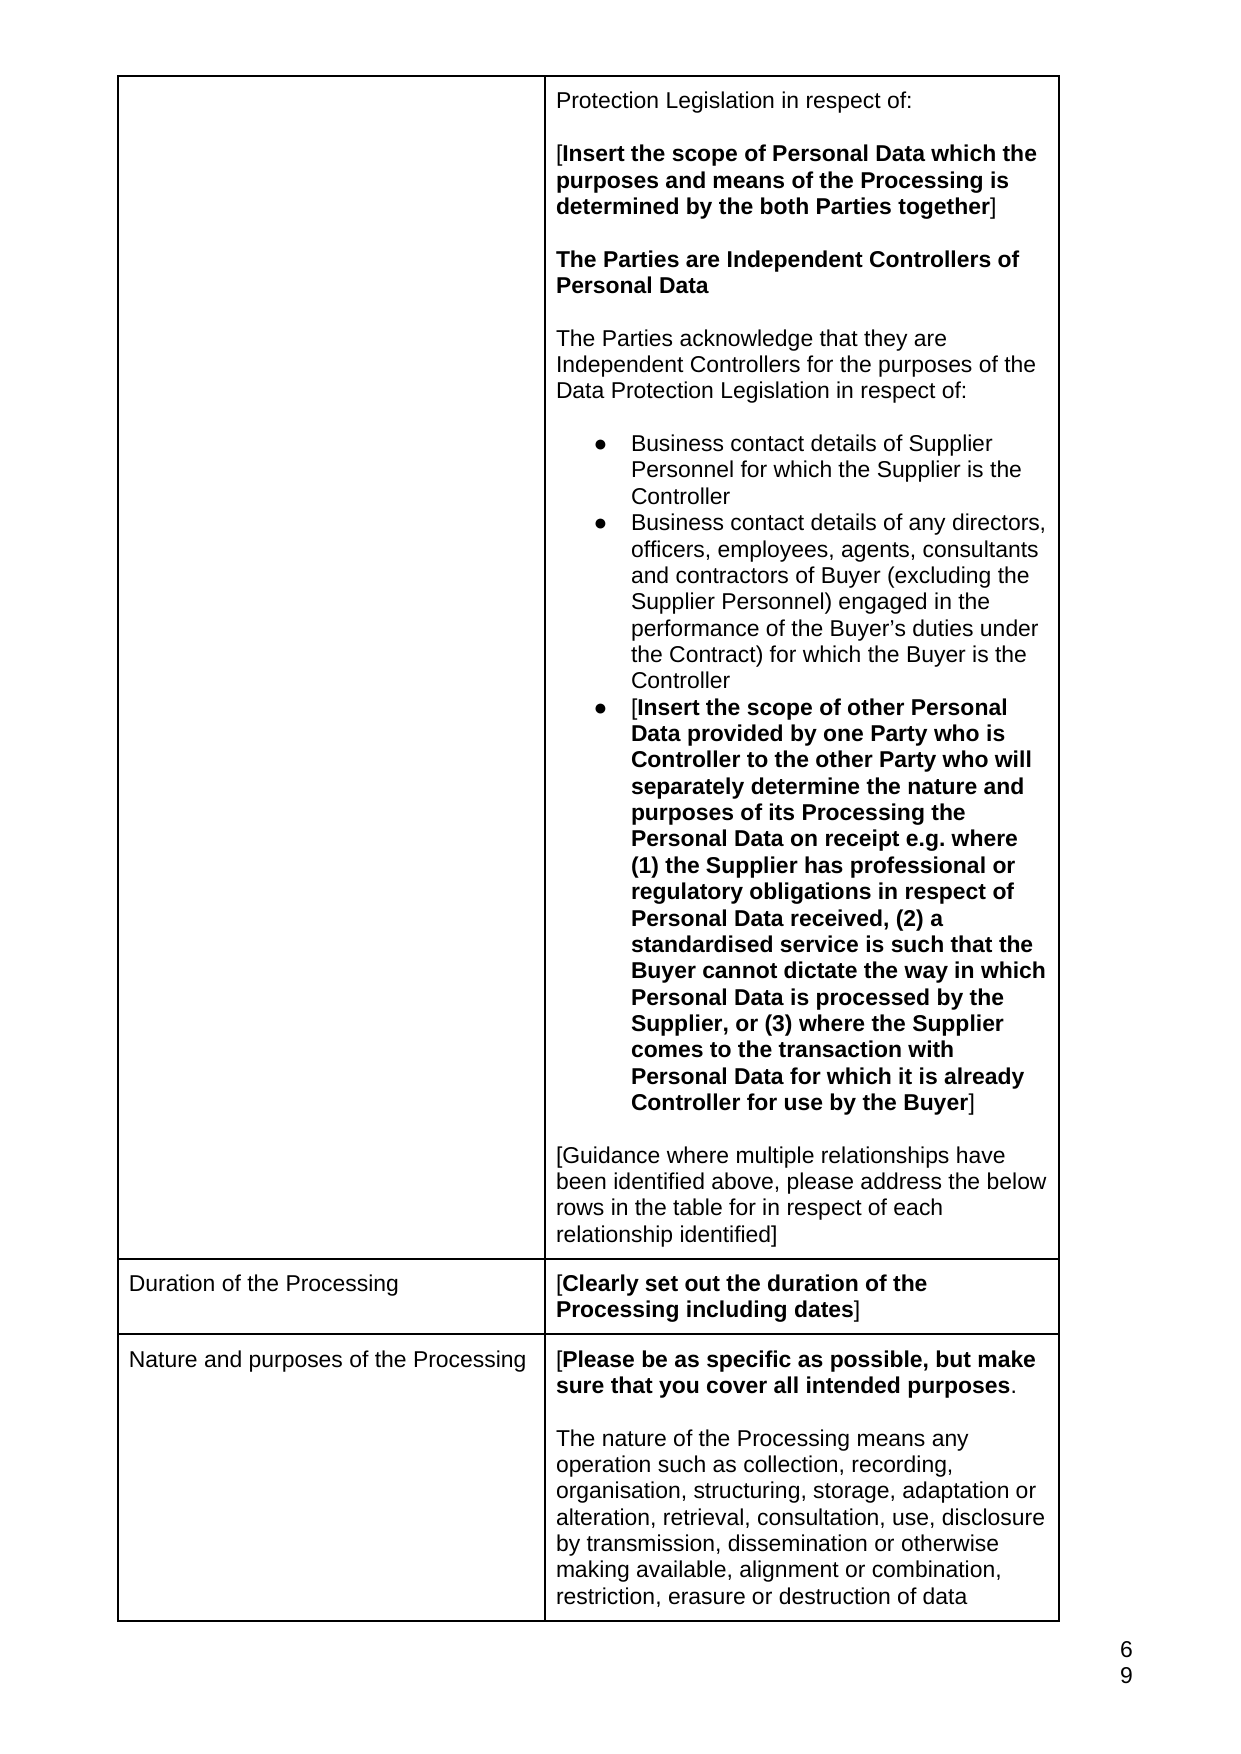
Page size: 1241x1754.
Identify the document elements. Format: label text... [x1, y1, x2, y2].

table_cell [119, 77, 544, 1257]
table_cell Protection Legislation in respect of: [Insert the scope of Personal Data which the purposes and means of the Processing is determined by the both Parties together] The Parties are Independent Controllers of Personal Data The Parties acknowledge that they are Independent Controllers for the purposes of the Data Protection Legislation in respect of: Business contact details of Supplier Personnel for which the Supplier is the Controller Business contact details of any directors, officers, employees, agents, consultants and contractors of Buyer (excluding the Supplier Personnel) engaged in the performance of the Buyer’s duties under the Contract) for which the Buyer is the Controller [Insert the scope of other Personal Data provided by one Party who is Controller to the other Party who will separately determine the nature and purposes of its Processing the Personal Data on receipt e.g. where (1) the Supplier has professional or regulatory obligations in respect of Personal Data received, (2) a standardised service is such that the Buyer cannot dictate the way in which Personal Data is processed by the Supplier, or (3) where the Supplier comes to the transaction with Personal Data for which it is already Controller for use by the Buyer] [Guidance where multiple relationships have been identified above, please address the below rows in the table for in respect of each relationship identified] [546, 77, 1058, 1257]
table_cell Nature and purposes of the Processing [119, 1335, 544, 1619]
table_cell Duration of the Processing [119, 1260, 544, 1333]
table_cell [Please be as specific as possible, but make sure that you cover all intended purposes. The nature of the Processing means any operation such as collection, recording, organisation, structuring, storage, adaptation or alteration, retrieval, consultation, use, disclosure by transmission, dissemination or otherwise making available, alignment or combination, restriction, erasure or destruction of data [546, 1335, 1058, 1619]
table_cell [Clearly set out the duration of the Processing including dates] [546, 1260, 1058, 1333]
